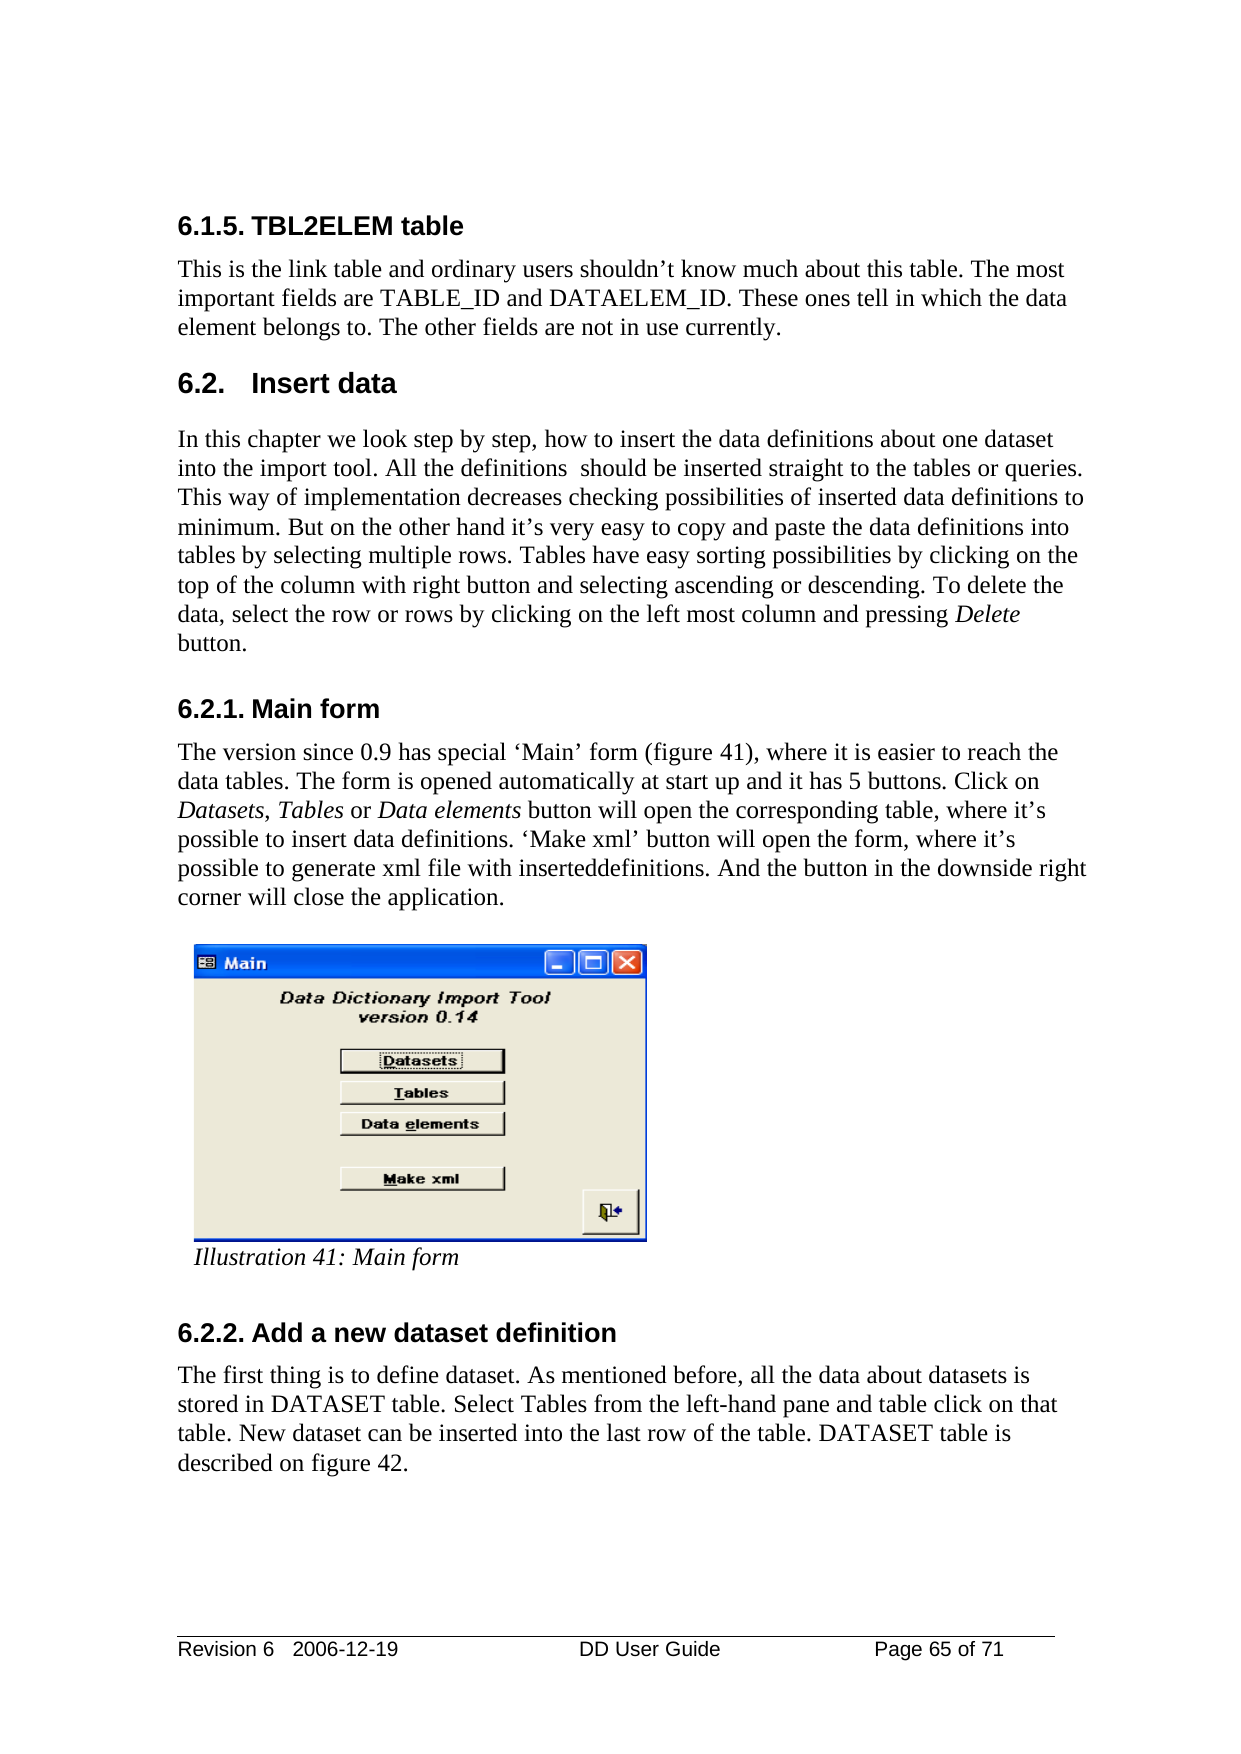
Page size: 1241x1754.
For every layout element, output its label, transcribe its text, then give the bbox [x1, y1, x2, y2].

picture [193, 944, 647, 1242]
text The version since 0.9 has special ‘Main’ form (figure 41), where it is easier to reach the data tables. The form is opened automatically at start up and it has 5 buttons. Click on Datasets, Tables or Data elements button will open the corresponding table, where it’s possible to insert data definitions. ‘Make xml’ button will open the form, where it’s possible to generate xml file with inserteddefinitions. And the button in the downside right corner will close the application. [177, 737, 1092, 911]
subtitle Main form [177, 693, 1092, 724]
text In this chapter we look step by step, how to insert the data definitions about one dataset into the import tool. All the definitions should be inserted straight to the tables or queries. This way of implementation decreases checking possibilities of inserted data definitions to minimum. But on the other hand it’s very easy to copy and paste the data definitions into tables by selecting multiple rows. Tables have easy sorting possibilities by clicking on the top of the column with right button and selecting ascending or descending. To delete the data, select the row or rows by clicking on the left most column and pressing Delete button. [177, 424, 1092, 657]
text This is the link table and ordinary users shouldn’t know much about this table. The most important fields are TABLE_ID and DATAELEM_ID. These ones tell in which the data element belongs to. The other fields are not in use currently. [177, 254, 1092, 341]
subtitle TBL2ELEM table [177, 210, 1092, 241]
subtitle Insert data [177, 366, 1092, 399]
subtitle Add a new dataset definition [177, 1317, 1092, 1348]
text Illustration 41: Main form [194, 1242, 647, 1271]
text The first thing is to define dataset. As mentioned before, all the data about datasets is stored in DATASET table. Select Tables from the left-hand pane and table click on that table. New dataset can be inserted into the last row of the table. DATASET table is described on figure 42. [177, 1360, 1092, 1476]
